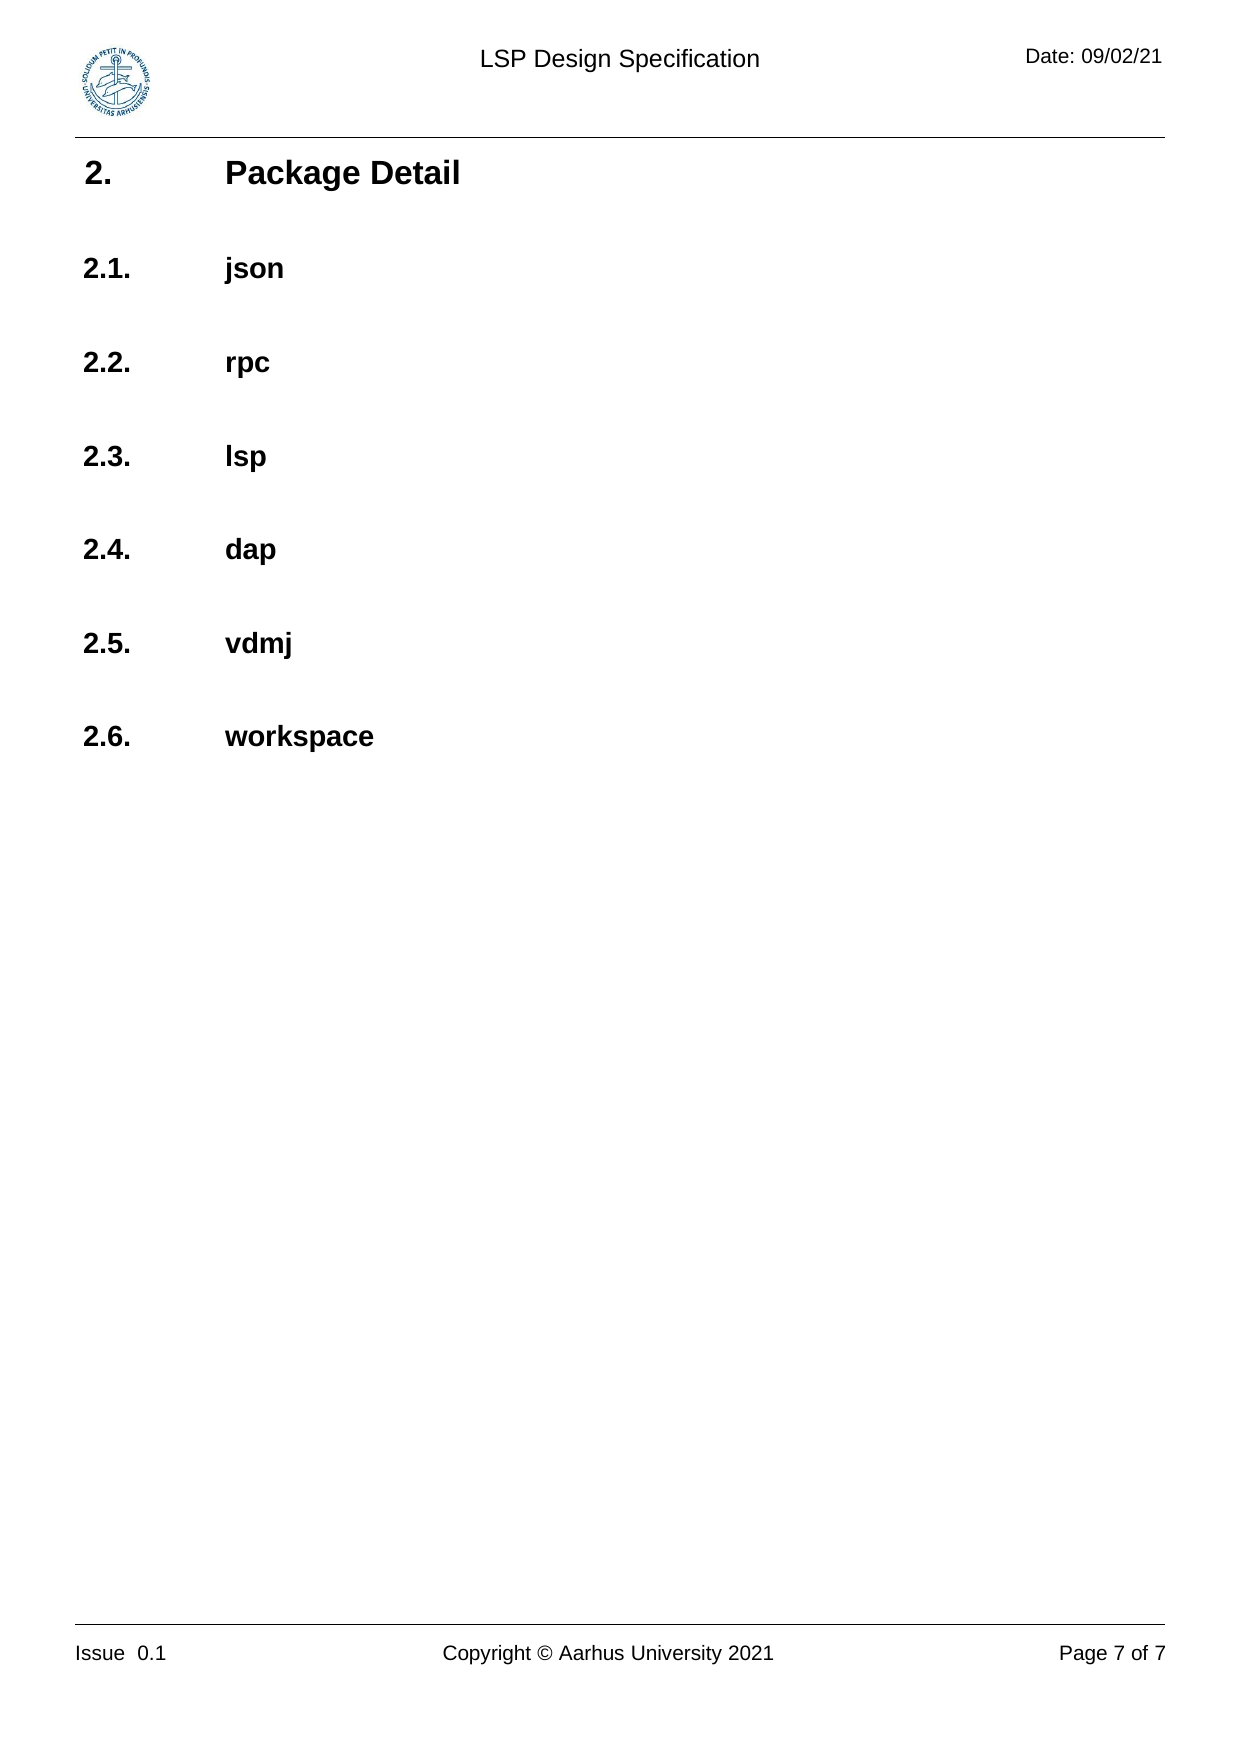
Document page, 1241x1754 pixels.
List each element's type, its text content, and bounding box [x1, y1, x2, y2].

picture [78, 44, 153, 120]
subtitle json [75, 251, 1165, 285]
subtitle dap [75, 532, 1165, 566]
subtitle vdmj [75, 626, 1165, 659]
subtitle Package Detail [75, 153, 1165, 191]
subtitle lsp [75, 438, 1165, 472]
subtitle workspace [75, 719, 1165, 753]
subtitle rpc [75, 345, 1165, 378]
